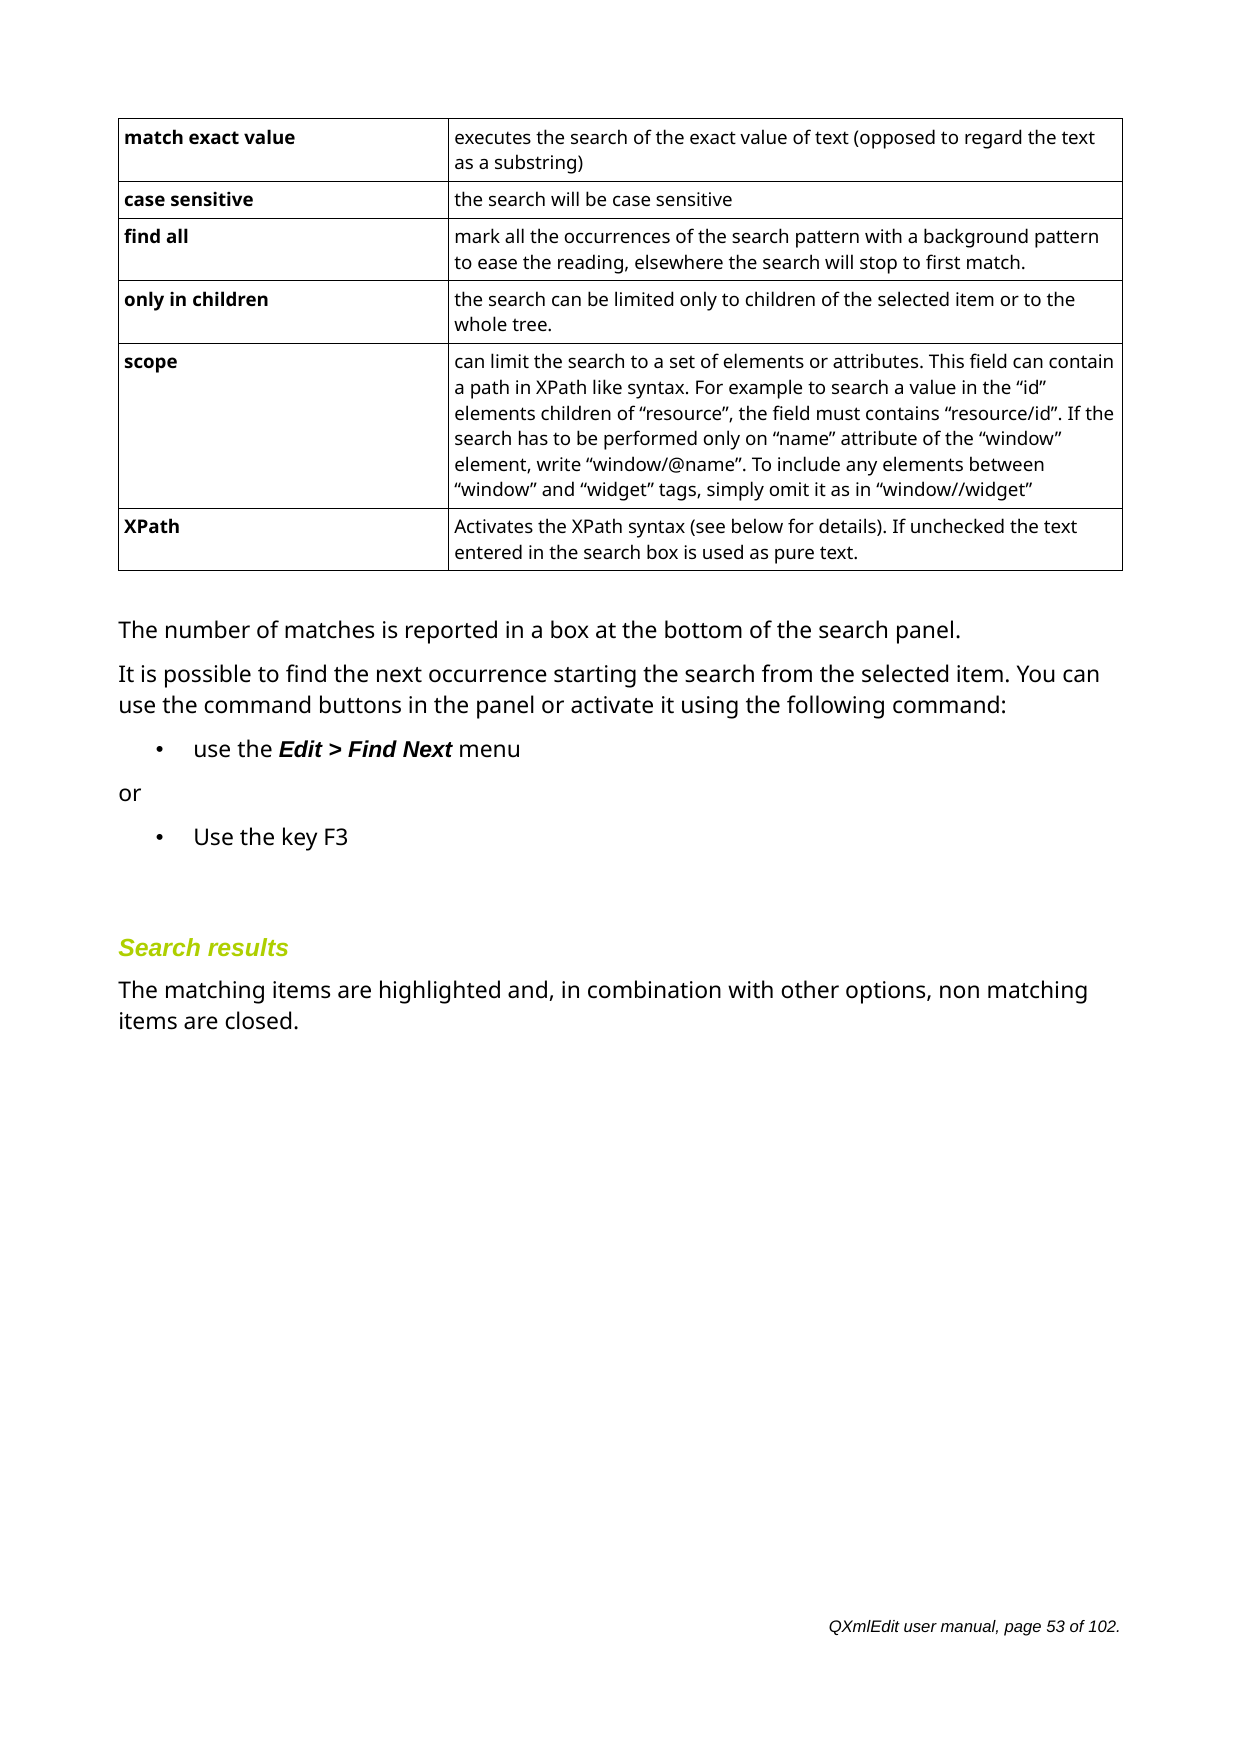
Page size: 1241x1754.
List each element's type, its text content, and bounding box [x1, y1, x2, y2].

table_cell can limit the search to a set of elements or attributes. This field can contain a path in XPath like syntax. For example to search a value in the “id” elements children of “resource”, the field must contains “resource/id”. If the search has to be performed only on “name” attribute of the “window” element, write “window/@name”. To include any elements between “window” and “widget” tags, simply omit it as in “window//widget” [449, 344, 1122, 508]
table_cell scope [119, 344, 448, 508]
table_cell the search will be case sensitive [449, 182, 1122, 218]
list Use the key F3 [156, 820, 1122, 852]
text It is possible to find the next occurrence starting the search from the selected item. You can use the command buttons in the panel or activate it using the following command: [118, 658, 1122, 720]
text The matching items are highlighted and, in combination with other options, non matching items are closed. [118, 974, 1122, 1036]
table_cell mark all the occurrences of the search pattern with a background pattern to ease the reading, elsewhere the search will stop to first match. [449, 219, 1122, 280]
table_cell executes the search of the exact value of text (opposed to regard the text as a substring) [449, 119, 1122, 181]
table_cell only in children [119, 281, 448, 343]
table_cell Activates the XPath syntax (see below for details). If unchecked the text entered in the search box is used as pure text. [449, 509, 1122, 570]
table_cell find all [119, 219, 448, 280]
list use the Edit > Find Next menu [156, 733, 1122, 764]
table_cell XPath [119, 509, 448, 570]
table_cell the search can be limited only to children of the selected item or to the whole tree. [449, 281, 1122, 343]
table_cell case sensitive [119, 182, 448, 218]
text or [118, 777, 1122, 808]
subtitle Search results [118, 933, 1122, 961]
table_cell match exact value [119, 119, 448, 181]
text The number of matches is reported in a box at the bottom of the search panel. [118, 614, 1122, 645]
